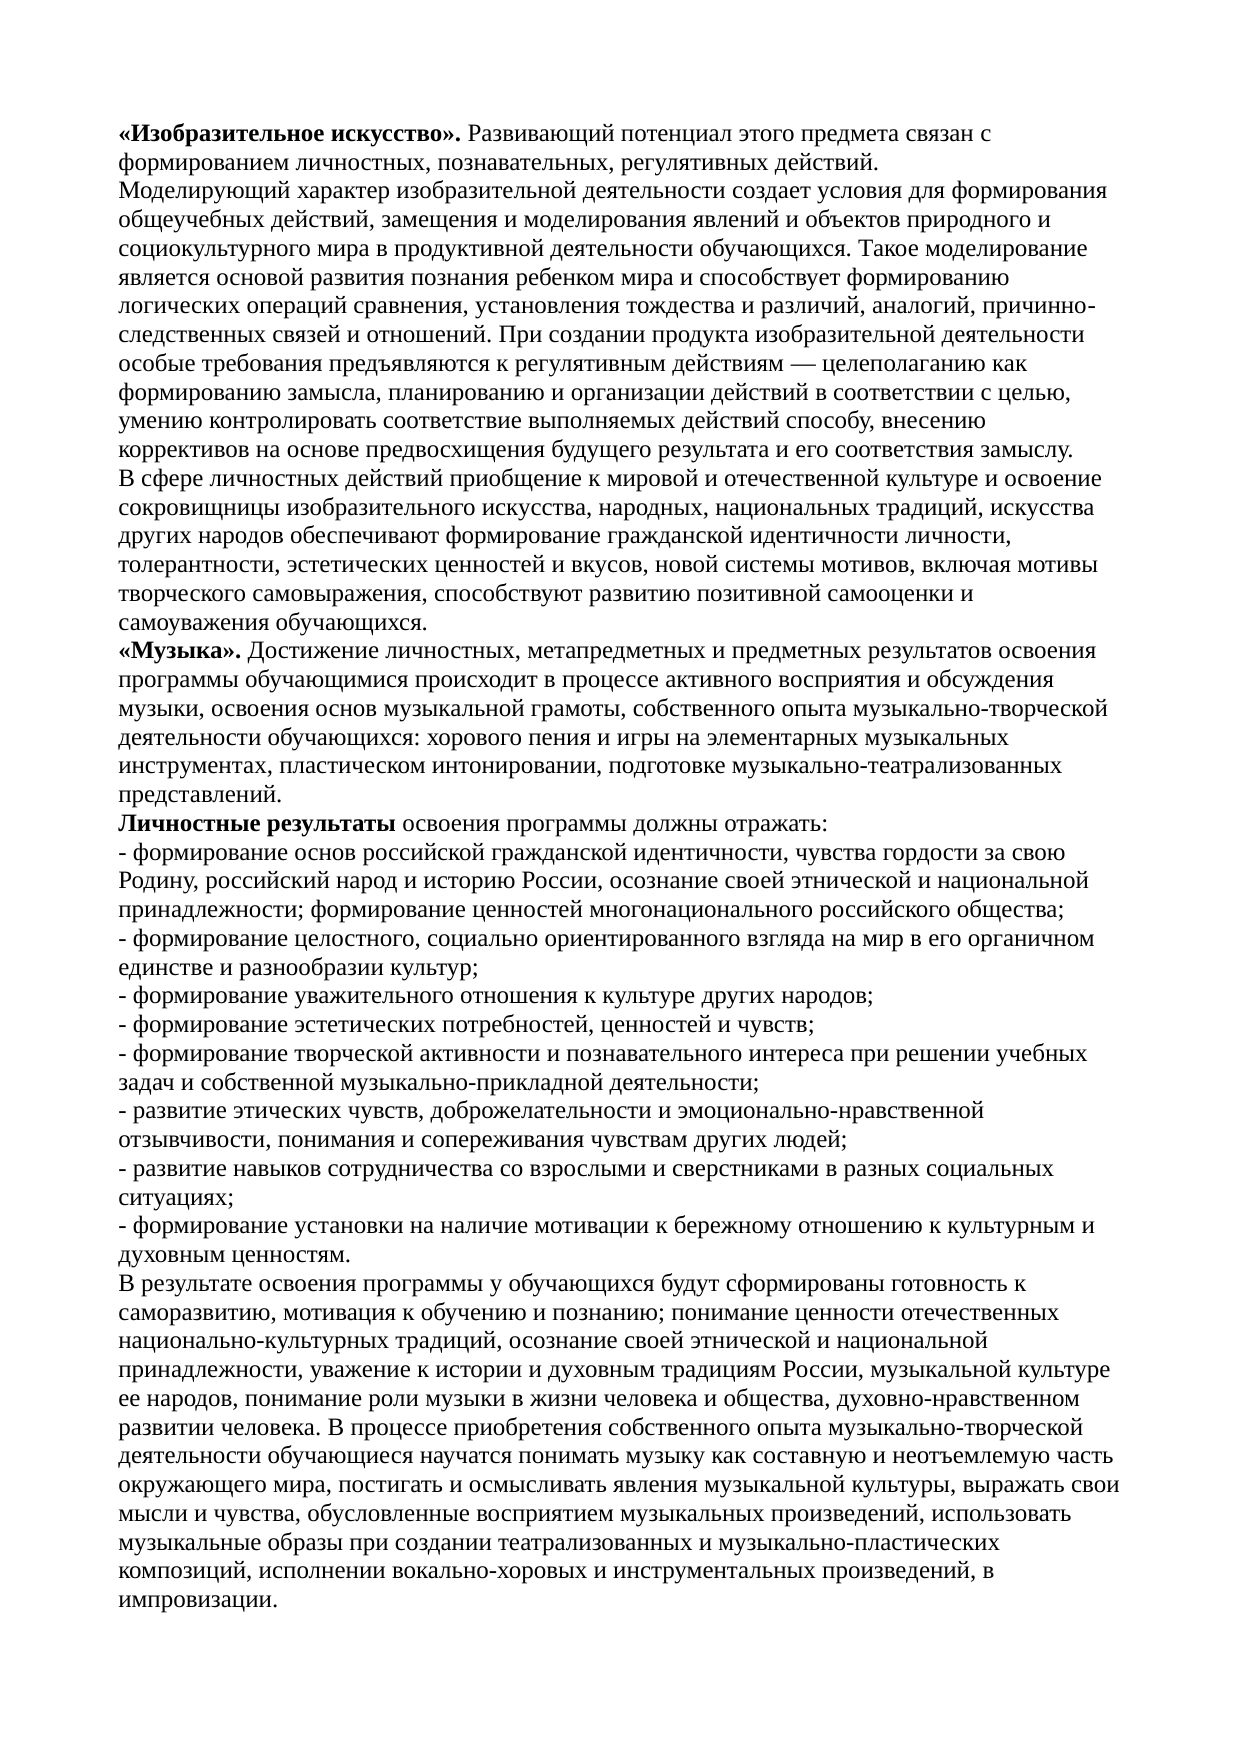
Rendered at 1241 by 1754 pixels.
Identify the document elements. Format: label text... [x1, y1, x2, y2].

text - формирование основ российской гражданской идентичности, чувства гордости за свою Родину, российский народ и историю России, осознание своей этнической и национальной принадлежности; формирование ценностей многонационального российского общества; [118, 837, 1122, 923]
text - формирование эстетических потребностей, ценностей и чувств; [118, 1009, 1122, 1038]
text - развитие навыков сотрудничества со взрослыми и сверстниками в разных социальных ситуациях; [118, 1153, 1122, 1211]
text «Музыка». Достижение личностных, метапредметных и предметных результатов освоения программы обучающимися происходит в процессе активного восприятия и обсуждения музыки, освоения основ музыкальной грамоты, собственного опыта музыкально-творческой деятельности обучающихся: хорового пения и игры на элементарных музыкальных инструментах, пластическом интонировании, подготовке музыкально-театрализованных представлений. [118, 636, 1122, 808]
text - формирование творческой активности и познавательного интереса при решении учебных задач и собственной музыкально-прикладной деятельности; [118, 1038, 1122, 1096]
text В сфере личностных действий приобщение к мировой и отечественной культуре и освоение сокровищницы изобразительного искусства, народных, национальных традиций, искусства других народов обеспечивают формирование гражданской идентичности личности, толерантности, эстетических ценностей и вкусов, новой системы мотивов, включая мотивы творческого самовыражения, способствуют развитию позитивной самооценки и самоуважения обучающихся. [118, 463, 1122, 636]
text - развитие этических чувств, доброжелательности и эмоционально-нравственной отзывчивости, понимания и сопереживания чувствам других людей; [118, 1096, 1122, 1153]
text - формирование целостного, социально ориентированного взгляда на мир в его органичном единстве и разнообразии культур; [118, 923, 1122, 981]
text «Изобразительное искусство». Развивающий потенциал этого предмета связан с формированием личностных, познавательных, регулятивных действий. [118, 118, 1122, 176]
text - формирование установки на наличие мотивации к бережному отношению к культурным и духовным ценностям. [118, 1211, 1122, 1268]
text Моделирующий характер изобразительной деятельности создает условия для формирования общеучебных действий, замещения и моделирования явлений и объектов природного и социокультурного мира в продуктивной деятельности обучающихся. Такое моделирование является основой развития познания ребенком мира и способствует формированию логических операций сравнения, установления тождества и различий, аналогий, причинно­следственных связей и отношений. При создании продукта изобразительной деятельности особые требования предъявляются к регулятивным действиям — целеполаганию как формированию замысла, планированию и организации действий в соответствии с целью, умению контролировать соответствие выполняемых действий способу, внесению коррективов на основе предвосхищения будущего результата и его соответствия замыслу. [118, 176, 1122, 463]
text - формирование уважительного отношения к культуре других народов; [118, 981, 1122, 1009]
text Личностные результаты освоения программы должны отражать: [118, 808, 1122, 837]
text В результате освоения программы у обучающихся будут сформированы готовность к саморазвитию, мотивация к обучению и познанию; понимание ценности отечественных национально-культурных традиций, осознание своей этнической и национальной принадлежности, уважение к истории и духовным традициям России, музыкальной культуре ее народов, понимание роли музыки в жизни человека и общества, духовно-нравственном развитии человека. В процессе приобретения собственного опыта музыкально-творческой деятельности обучающиеся научатся понимать музыку как составную и неотъемлемую часть окружающего мира, постигать и осмысливать явления музыкальной культуры, выражать свои мысли и чувства, обусловленные восприятием музыкальных произведений, использовать музыкальные образы при создании театрализованных и музыкально-пластических композиций, исполнении вокально-хоровых и инструментальных произведений, в импровизации. [118, 1268, 1122, 1613]
